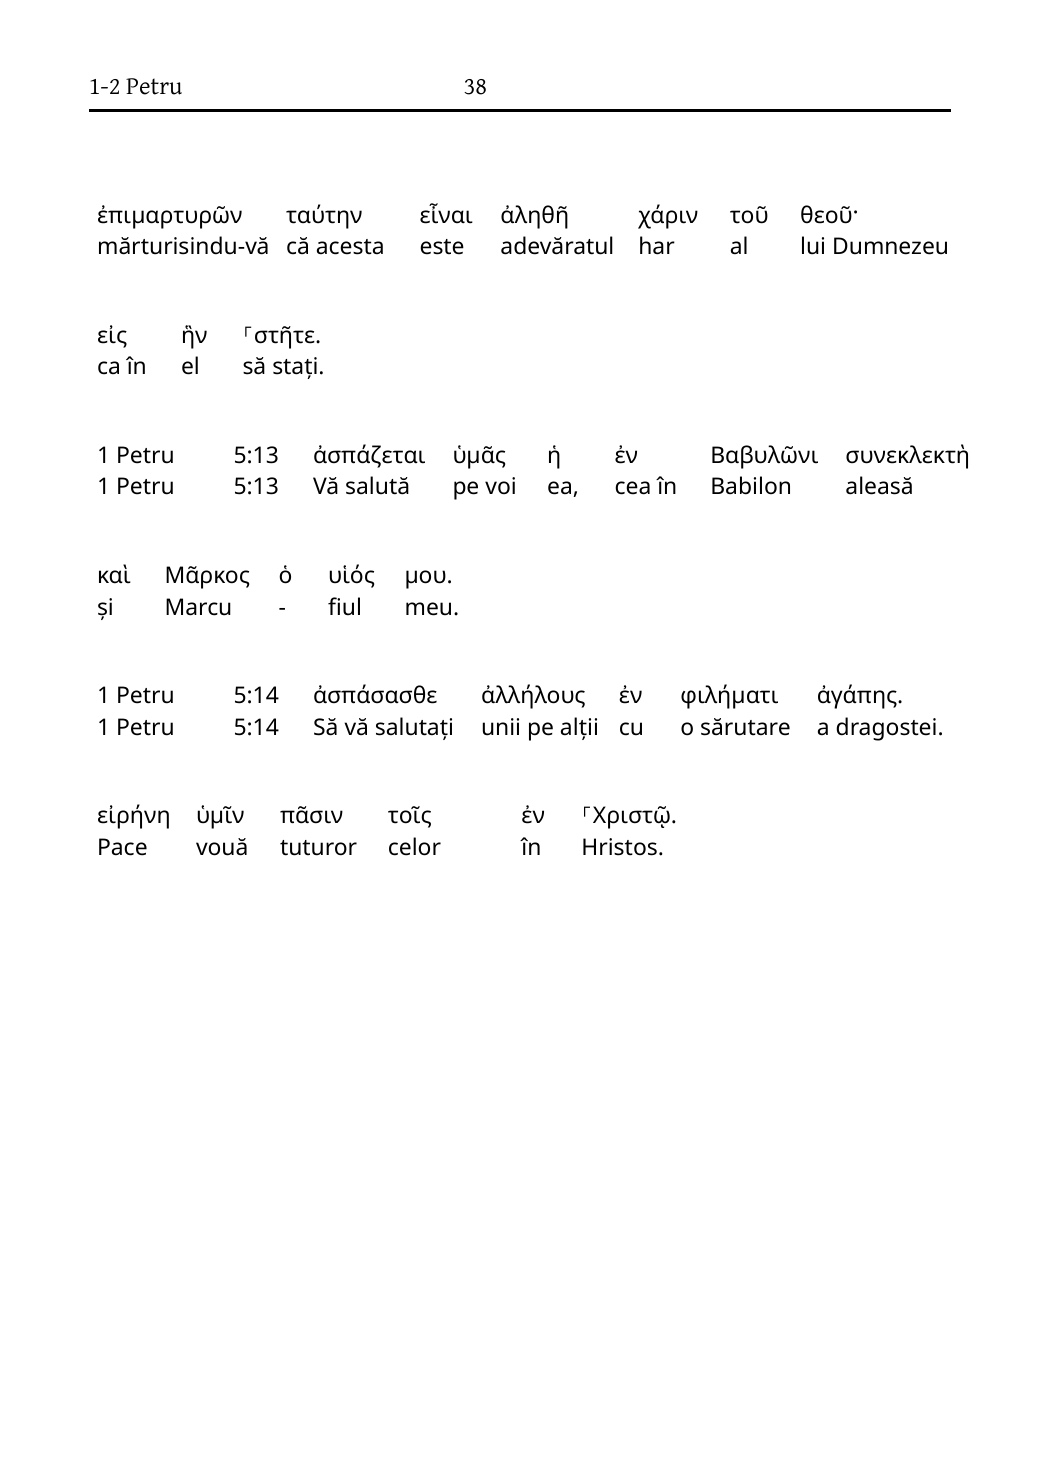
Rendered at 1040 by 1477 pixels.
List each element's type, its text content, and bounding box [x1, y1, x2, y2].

table_cell φιλήματι [676, 679, 812, 711]
table_header [93, 528, 160, 559]
table_header [577, 768, 706, 799]
table_header [477, 648, 614, 679]
table_cell al [725, 230, 796, 261]
table_cell τοῦ [725, 199, 796, 230]
table_cell Marcu [160, 590, 274, 622]
table_header [448, 408, 543, 439]
table_header [192, 768, 276, 799]
table_header [93, 648, 229, 679]
table_cell ἡ [543, 439, 610, 470]
table_header [177, 288, 238, 319]
table_header [725, 168, 796, 199]
table_cell Pace [93, 831, 192, 862]
table_cell τοῖς [384, 799, 517, 831]
table_cell 5:14 [229, 679, 309, 711]
table_cell Să vă salutați [309, 711, 477, 742]
table_cell în [517, 831, 577, 862]
table_header [229, 408, 309, 439]
table_header [813, 648, 964, 679]
table_cell ἀλλήλους [477, 679, 614, 711]
table_header [676, 648, 812, 679]
table_cell υἱός [324, 559, 400, 590]
table_header [282, 168, 415, 199]
table_header [93, 768, 192, 799]
table_header [841, 408, 989, 439]
table_cell ἐν [517, 799, 577, 831]
table_cell ἐπιμαρτυρῶν [93, 199, 282, 230]
table_header [796, 168, 968, 199]
table_cell ca în [93, 350, 177, 381]
table_cell mărturisindu-vă [93, 230, 282, 261]
table_cell tuturor [276, 831, 383, 862]
table_cell μου. [400, 559, 487, 590]
table_cell ἣν [177, 319, 238, 350]
table_cell Babilon [706, 470, 841, 502]
table_cell este [415, 230, 496, 261]
table_cell συνεκλεκτὴ [841, 439, 989, 470]
table_header [610, 408, 706, 439]
table_cell adevăratul [496, 230, 634, 261]
table_cell ⸀στῆτε. [238, 319, 352, 350]
table_cell χάριν [634, 199, 725, 230]
table_header [415, 168, 496, 199]
table_cell Hristos. [577, 831, 706, 862]
table_cell ἐν [615, 679, 676, 711]
table_cell cu [615, 711, 676, 742]
table_header [384, 768, 517, 799]
table_cell ἀληθῆ [496, 199, 634, 230]
table_header [276, 768, 383, 799]
table_cell el [177, 350, 238, 381]
table_header [309, 408, 448, 439]
table_cell ἀγάπης. [813, 679, 964, 711]
table_cell θεοῦ· [796, 199, 968, 230]
table_cell Βαβυλῶνι [706, 439, 841, 470]
table_cell lui Dumnezeu [796, 230, 968, 261]
table_cell ea, [543, 470, 610, 502]
table_cell ἐν [610, 439, 706, 470]
table_cell εἰρήνη [93, 799, 192, 831]
table_cell εἶναι [415, 199, 496, 230]
table_header [238, 288, 352, 319]
table_cell ἀσπάζεται [309, 439, 448, 470]
table_cell Vă salută [309, 470, 448, 502]
table_header [615, 648, 676, 679]
table_cell ἀσπάσασθε [309, 679, 477, 711]
table_cell cea în [610, 470, 706, 502]
table_cell ⸀Χριστῷ. [577, 799, 706, 831]
table_cell - [274, 590, 324, 622]
table_cell să stați. [238, 350, 352, 381]
table_header [517, 768, 577, 799]
table_cell meu. [400, 590, 487, 622]
table_cell și [93, 590, 160, 622]
table_cell pe voi [448, 470, 543, 502]
table_cell πᾶσιν [276, 799, 383, 831]
table_cell vouă [192, 831, 276, 862]
table_cell o sărutare [676, 711, 812, 742]
table_header [93, 168, 282, 199]
table_cell 1 Petru [93, 470, 229, 502]
table_header [93, 288, 177, 319]
table_cell 5:13 [229, 439, 309, 470]
table_header [496, 168, 634, 199]
table_cell celor [384, 831, 517, 862]
table_cell ὁ [274, 559, 324, 590]
table_cell fiul [324, 590, 400, 622]
table_cell ὑμῖν [192, 799, 276, 831]
table_header [309, 648, 477, 679]
table_cell καὶ [93, 559, 160, 590]
table_cell har [634, 230, 725, 261]
table_header [93, 408, 229, 439]
table_cell aleasă [841, 470, 989, 502]
table_header [324, 528, 400, 559]
table_header [274, 528, 324, 559]
table_cell ταύτην [282, 199, 415, 230]
table_cell Μᾶρκος [160, 559, 274, 590]
table_cell că acesta [282, 230, 415, 261]
table_header [706, 408, 841, 439]
table_cell unii pe alții [477, 711, 614, 742]
table_header [400, 528, 487, 559]
table_cell 1 Petru [93, 711, 229, 742]
table_cell 5:13 [229, 470, 309, 502]
table_cell 1 Petru [93, 679, 229, 711]
table_header [634, 168, 725, 199]
table_cell 5:14 [229, 711, 309, 742]
table_header [543, 408, 610, 439]
table_cell a dragostei. [813, 711, 964, 742]
table_header [229, 648, 309, 679]
table_cell ὑμᾶς [448, 439, 543, 470]
table_header [160, 528, 274, 559]
table_cell εἰς [93, 319, 177, 350]
table_cell 1 Petru [93, 439, 229, 470]
